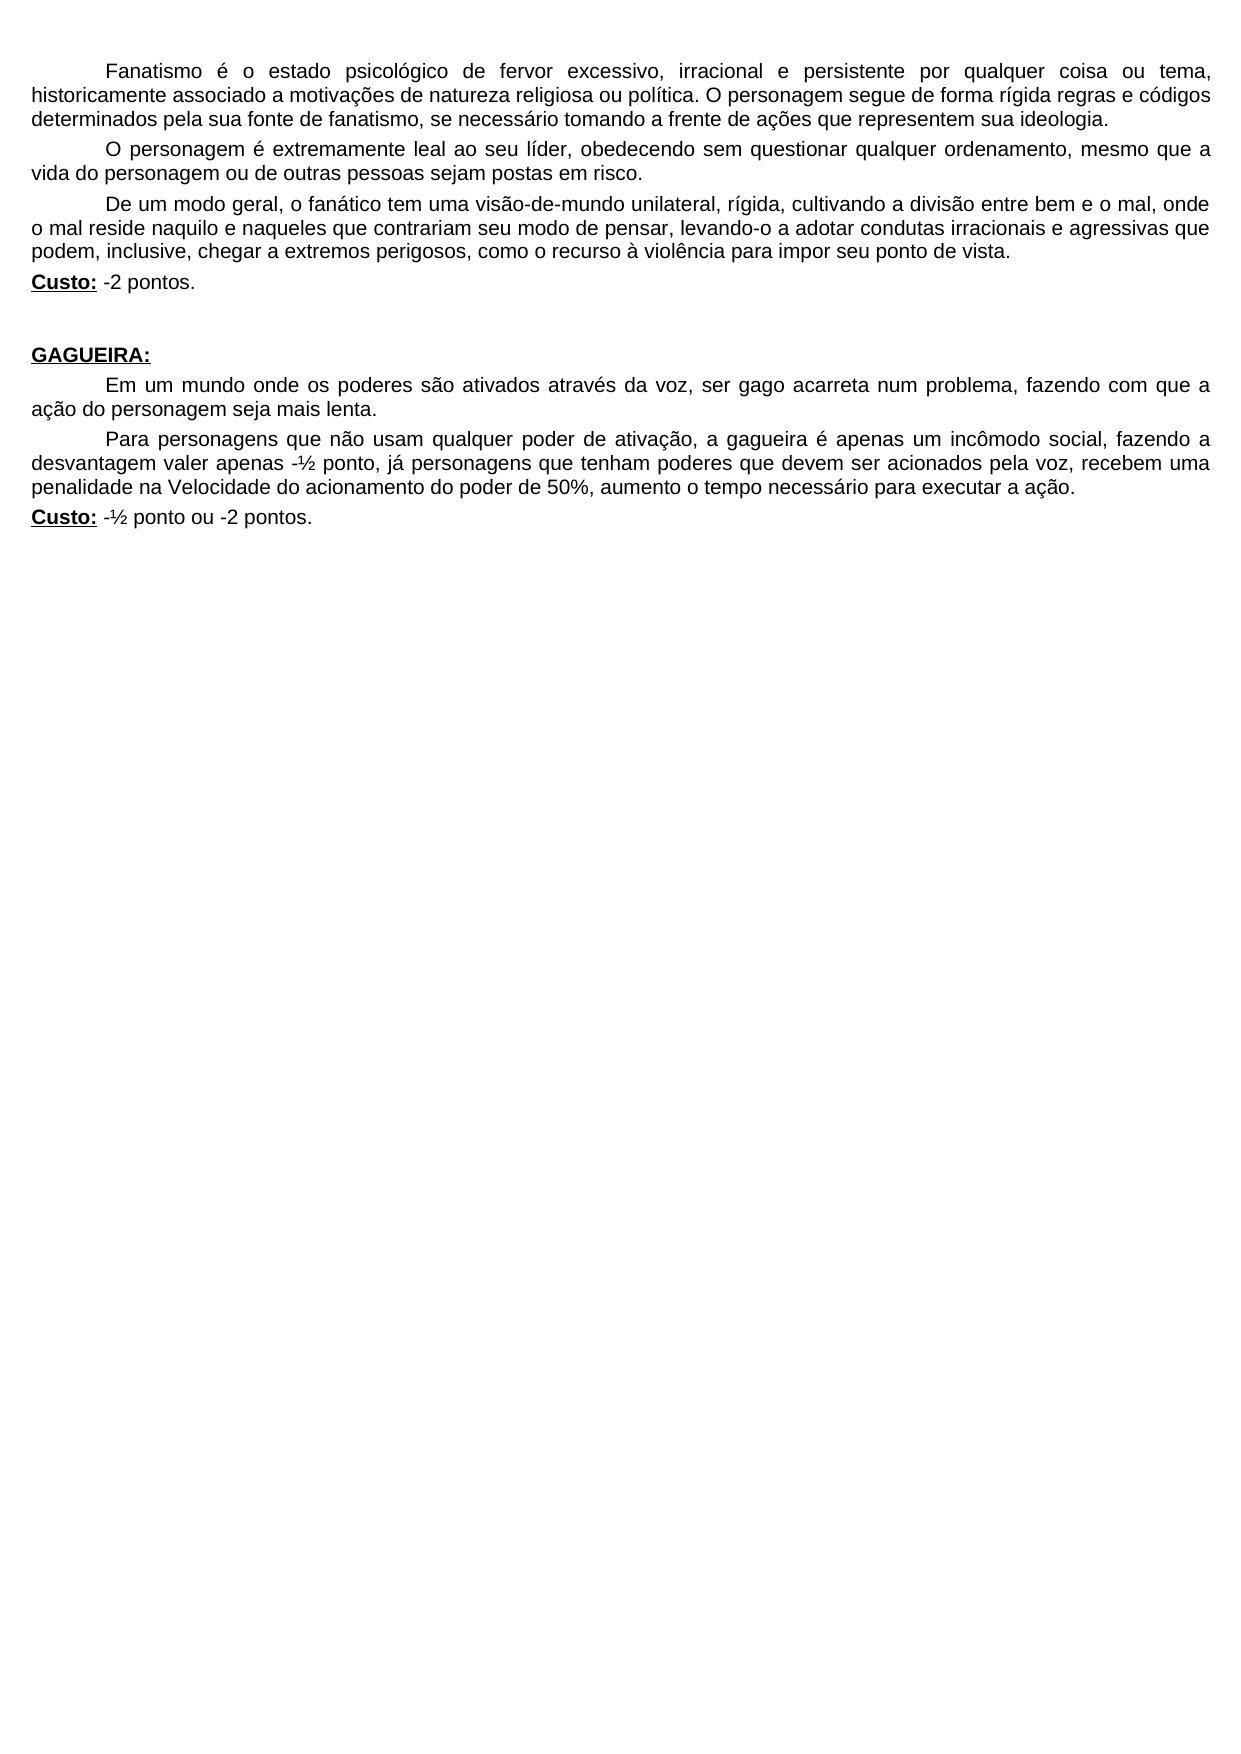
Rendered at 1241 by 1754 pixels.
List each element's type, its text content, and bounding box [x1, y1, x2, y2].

text Fanatismo é o estado psicológico de fervor excessivo, irracional e persistente por qualquer coisa ou tema, historicamente associado a motivações de natureza religiosa ou política. O personagem segue de forma rígida regras e códigos determinados pela sua fonte de fanatismo, se necessário tomando a frente de ações que representem sua ideologia. [31, 59, 1212, 131]
text De um modo geral, o fanático tem uma visão-de-mundo unilateral, rígida, cultivando a divisão entre bem e o mal, onde o mal reside naquilo e naqueles que contrariam seu modo de pensar, levando-o a adotar condutas irracionais e agressivas que podem, inclusive, chegar a extremos perigosos, como o recurso à violência para impor seu ponto de vista. [31, 191, 1212, 263]
text Custo: -½ ponto ou -2 pontos. [31, 505, 1212, 529]
text Para personagens que não usam qualquer poder de ativação, a gagueira é apenas um incômodo social, fazendo a desvantagem valer apenas -½ ponto, já personagens que tenham poderes que devem ser acionados pela voz, recebem uma penalidade na Velocidade do acionamento do poder de 50%, aumento o tempo necessário para executar a ação. [31, 427, 1212, 499]
text Custo: -2 pontos. [31, 269, 1212, 293]
text Em um mundo onde os poderes são ativados através da voz, ser gago acarreta num problema, fazendo com que a ação do personagem seja mais lenta. [31, 373, 1212, 421]
text O personagem é extremamente leal ao seu líder, obedecendo sem questionar qualquer ordenamento, mesmo que a vida do personagem ou de outras pessoas sejam postas em risco. [31, 137, 1212, 185]
text GAGUEIRA: [31, 342, 1212, 366]
